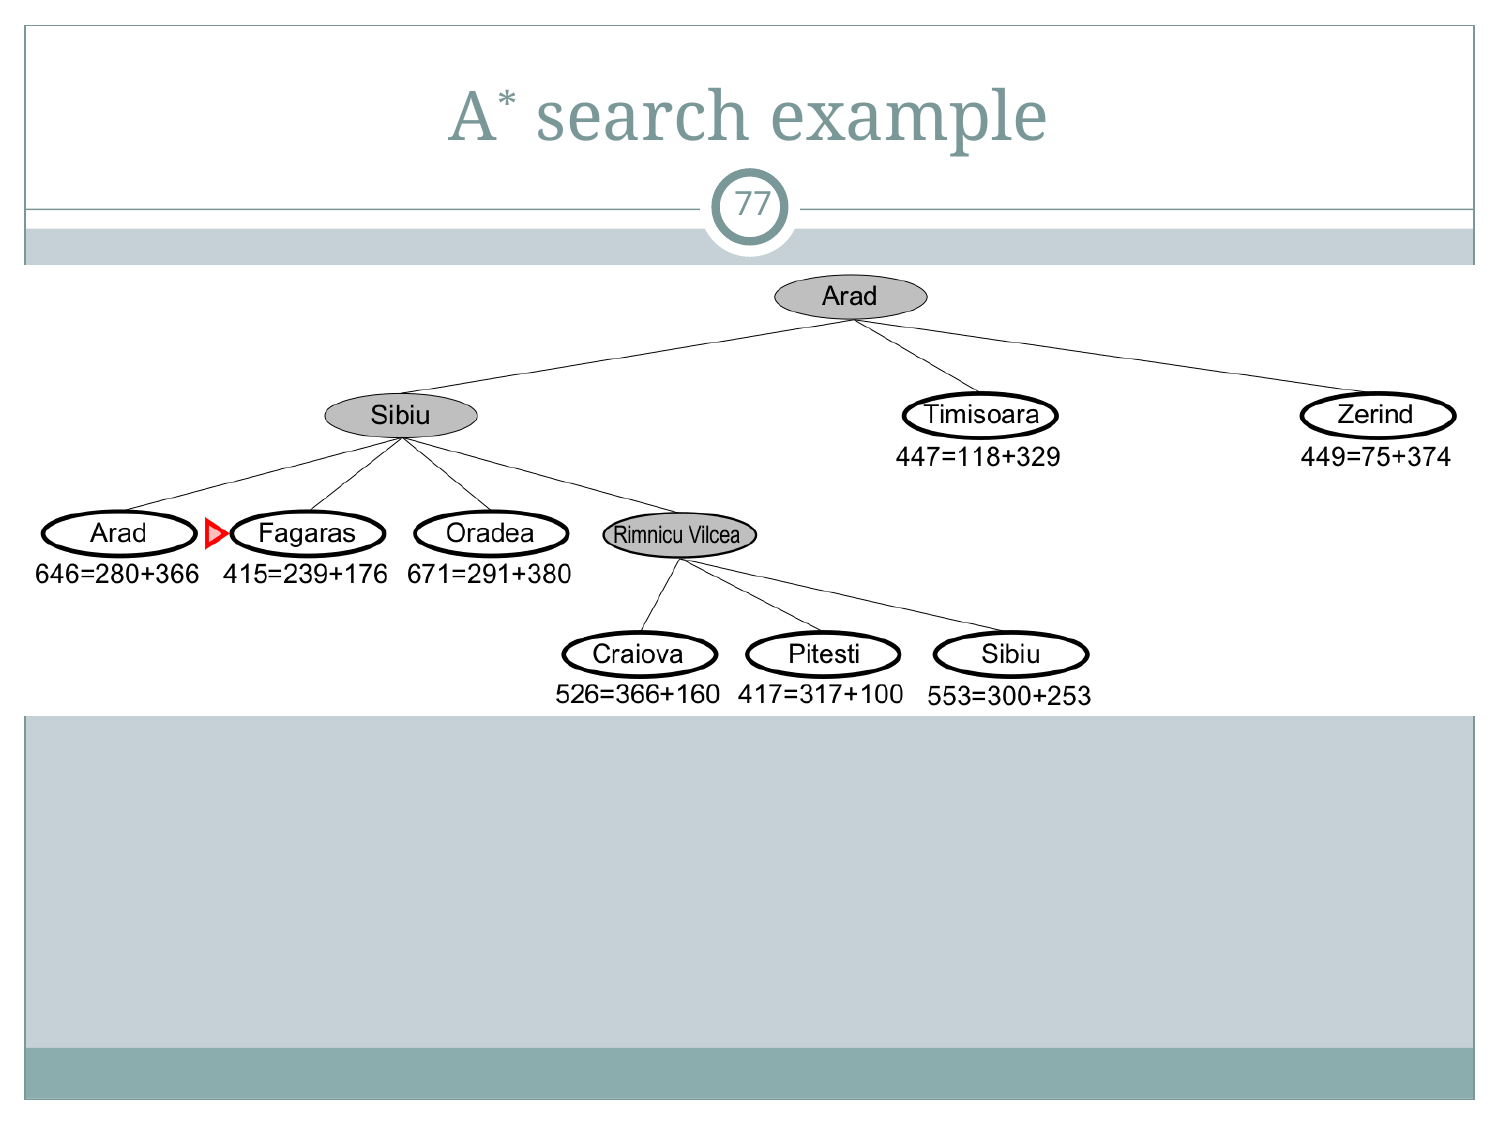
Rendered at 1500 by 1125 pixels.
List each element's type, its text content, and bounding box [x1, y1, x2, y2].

picture [24, 265, 1475, 716]
title A* search example [49, 37, 1450, 162]
slide_number [715, 168, 791, 241]
